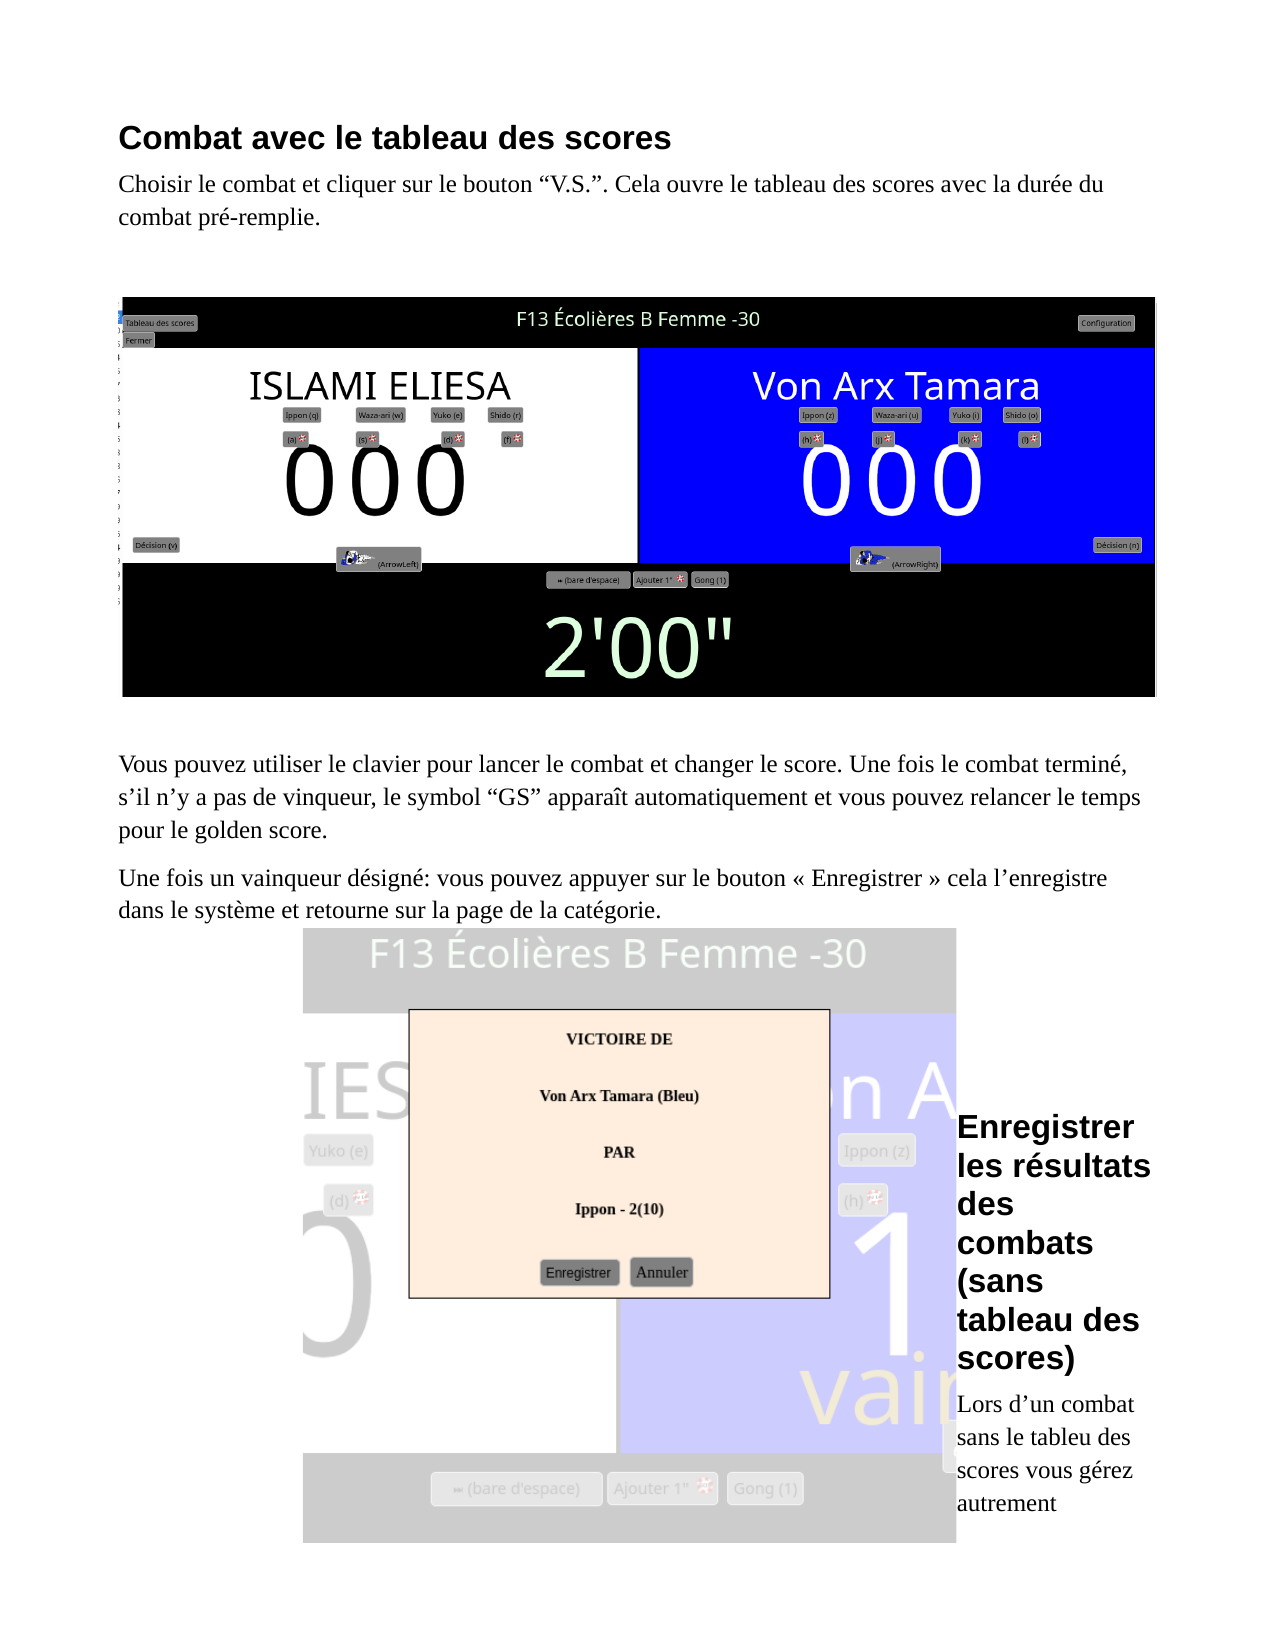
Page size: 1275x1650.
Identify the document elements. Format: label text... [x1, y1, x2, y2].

subtitle [118, 1108, 302, 1377]
picture [118, 297, 1157, 697]
subtitle Combat avec le tableau des scores [118, 118, 1157, 157]
text Vous pouvez utiliser le clavier pour lancer le combat et changer le score. Une fois le combat terminé, s’il n’y a pas de vinqueur, le symbol “GS” apparaît automatiquement et vous pouvez relancer le temps pour le golden score. [118, 749, 1157, 844]
text Choisir le combat et cliquer sur le bouton “V.S.”. Cela ouvre le tableau des scores avec la durée du combat pré-remplie. [118, 169, 1157, 231]
picture [302, 928, 957, 1543]
text [118, 1389, 302, 1517]
subtitle Enregistrer les résultats des combats (sans tableau des scores) [957, 1108, 1157, 1377]
text Lors d’un combat sans le tableu des scores vous gérez autrement [957, 1389, 1157, 1517]
text Une fois un vainqueur désigné: vous pouvez appuyer sur le bouton « Enregistrer » cela l’enregistre dans le système et retourne sur la page de la catégorie. [118, 863, 1157, 924]
